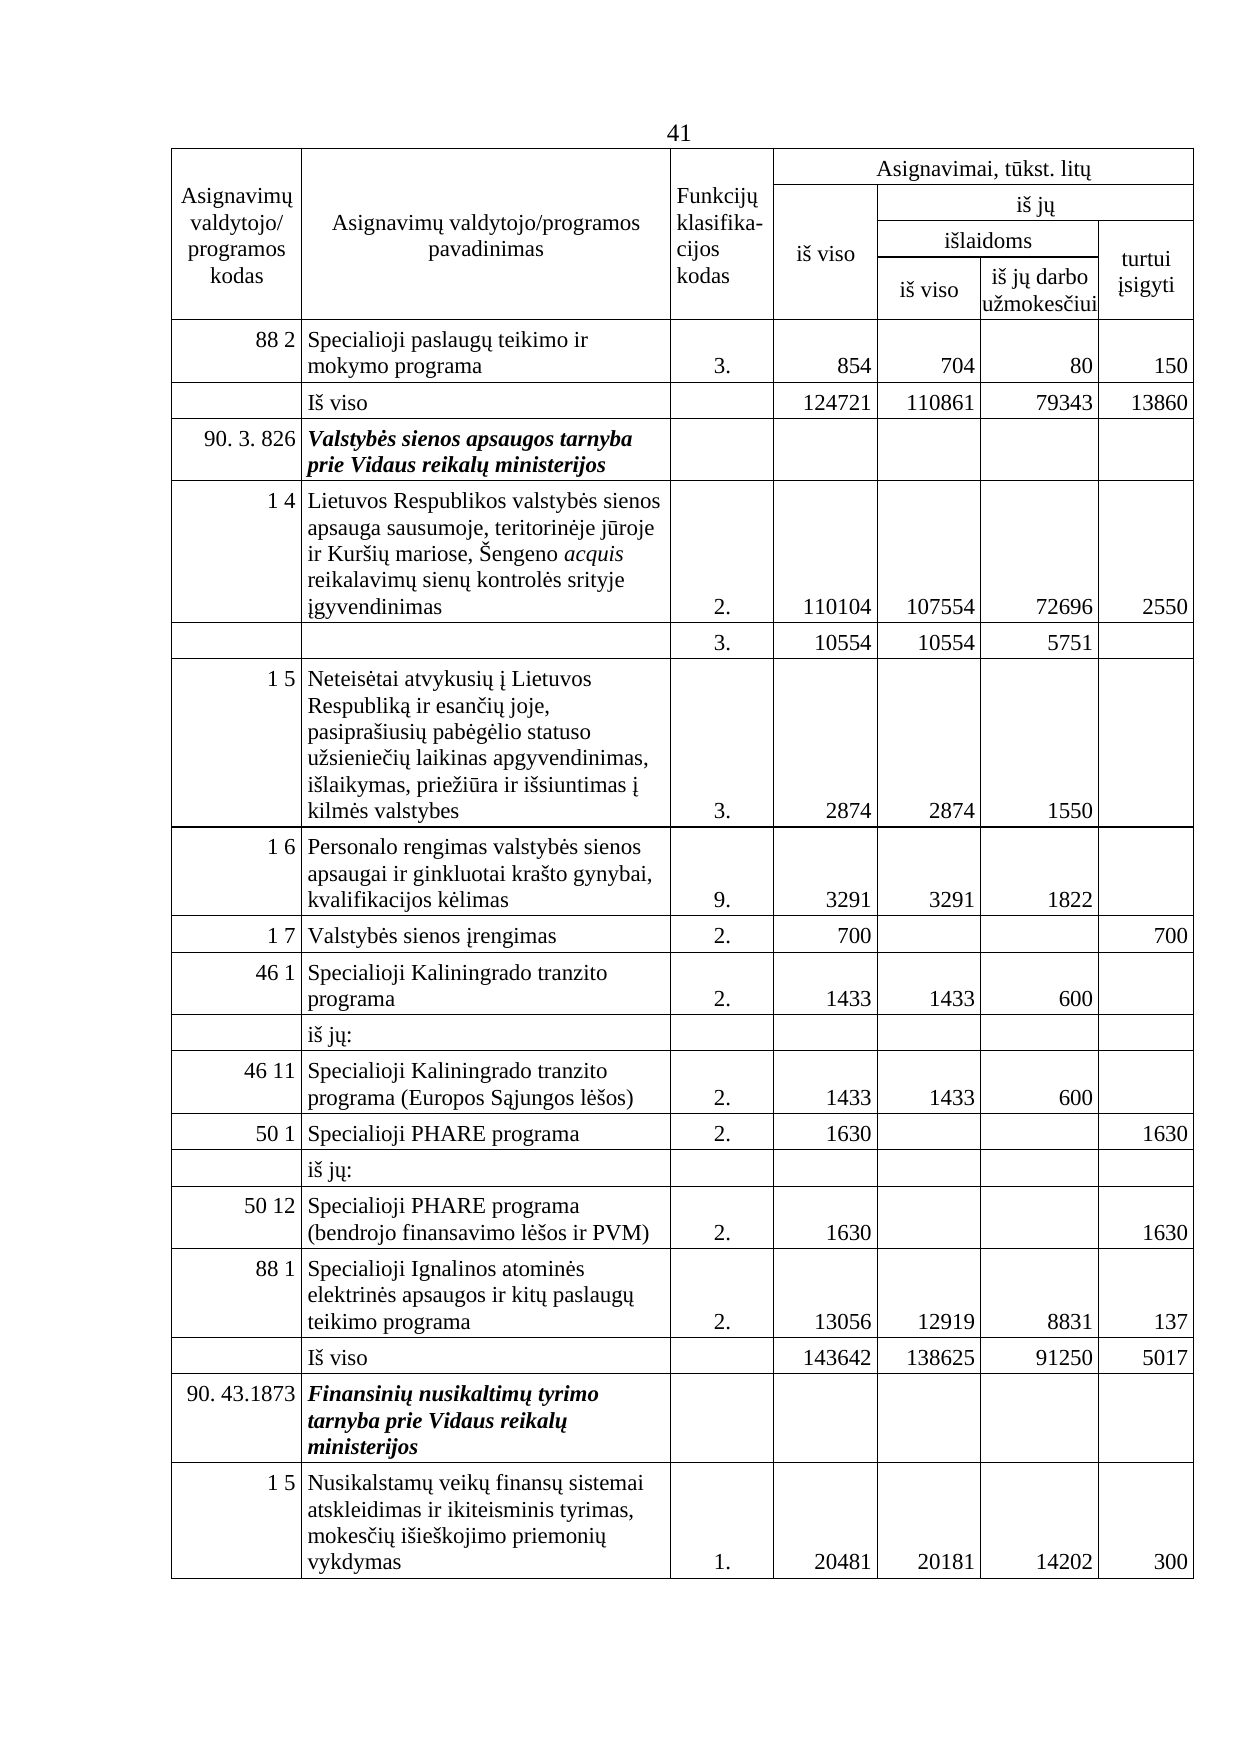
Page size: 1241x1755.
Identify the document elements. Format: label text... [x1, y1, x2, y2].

table_cell Valstybės sienos įrengimas [302, 916, 670, 952]
table_cell [1099, 1015, 1193, 1050]
table_cell [981, 419, 1098, 480]
table_cell 110861 [878, 383, 980, 418]
table_cell 10554 [774, 623, 877, 658]
table_cell 1822 [981, 828, 1098, 915]
table_cell Neteisėtai atvykusių į Lietuvos Respubliką ir esančių joje, pasiprašiusių pabėgėlio statuso užsieniečių laikinas apgyvendinimas, išlaikymas, priežiūra ir išsiuntimas į kilmės valstybes [302, 659, 670, 826]
table_cell 137 [1099, 1249, 1193, 1337]
table_cell [671, 1150, 773, 1186]
table_cell [671, 1338, 773, 1373]
table_cell [878, 1150, 980, 1186]
table_cell 700 [774, 916, 877, 952]
table_cell išlaidoms [878, 221, 1098, 256]
table_cell 20181 [878, 1463, 980, 1578]
table_cell 79343 [981, 383, 1098, 418]
table_cell 14202 [981, 1463, 1098, 1578]
table_cell 80 [981, 320, 1098, 382]
table_cell [878, 1114, 980, 1149]
table_cell 2. [671, 1249, 773, 1337]
table_cell 3291 [878, 828, 980, 915]
table_cell 2874 [878, 659, 980, 826]
table_cell Iš viso [302, 1338, 670, 1373]
table_cell iš jų: [302, 1015, 670, 1050]
table_cell [172, 1338, 301, 1373]
table_cell 143642 [774, 1338, 877, 1373]
table_cell 150 [1099, 320, 1193, 382]
table_cell Personalo rengimas valstybės sienos apsaugai ir ginkluotai krašto gynybai, kvalifikacijos kėlimas [302, 828, 670, 915]
table_cell 854 [774, 320, 877, 382]
table_cell [671, 383, 773, 418]
table_cell 1 7 [172, 916, 301, 952]
table_cell Specialioji PHARE programa [302, 1114, 670, 1149]
table_cell 90. 43.1873 [172, 1374, 301, 1462]
table_cell [302, 623, 670, 658]
table_cell 1433 [774, 953, 877, 1014]
table_cell Iš viso [302, 383, 670, 418]
table_header Asignavimų valdytojo/programos pavadinimas [302, 149, 670, 319]
table_cell [774, 1374, 877, 1462]
table_cell 2550 [1099, 481, 1193, 622]
table_cell Specialioji paslaugų teikimo ir mokymo programa [302, 320, 670, 382]
table_cell Specialioji Ignalinos atominės elektrinės apsaugos ir kitų paslaugų teikimo programa [302, 1249, 670, 1337]
table_cell [981, 1374, 1098, 1462]
table_cell [1099, 828, 1193, 915]
table_cell 9. [671, 828, 773, 915]
table_cell 1433 [878, 953, 980, 1014]
table_cell iš viso [878, 258, 980, 319]
table_cell 600 [981, 953, 1098, 1014]
table_cell iš jų [878, 185, 1193, 220]
table_cell [1099, 623, 1193, 658]
table_cell 1630 [774, 1187, 877, 1248]
table_header Asignavimų valdytojo/ programos kodas [172, 149, 301, 319]
table_cell 1 4 [172, 481, 301, 622]
table_cell [671, 419, 773, 480]
table_cell 88 1 [172, 1249, 301, 1337]
table_cell 1550 [981, 659, 1098, 826]
table_cell Nusikalstamų veikų finansų sistemai atskleidimas ir ikiteisminis tyrimas, mokesčių išieškojimo priemonių vykdymas [302, 1463, 670, 1578]
table_cell [1099, 1051, 1193, 1113]
table_cell [172, 1015, 301, 1050]
table_cell [774, 419, 877, 480]
table_cell Specialioji Kaliningrado tranzito programa [302, 953, 670, 1014]
table_cell 124721 [774, 383, 877, 418]
table_cell 110104 [774, 481, 877, 622]
table_cell [1099, 1150, 1193, 1186]
table_cell 2. [671, 953, 773, 1014]
table_cell 88 2 [172, 320, 301, 382]
table_cell 1433 [774, 1051, 877, 1113]
table_cell 90. 3. 826 [172, 419, 301, 480]
table_cell [774, 1150, 877, 1186]
table_cell 50 1 [172, 1114, 301, 1149]
table_cell 2. [671, 916, 773, 952]
table_cell [172, 1150, 301, 1186]
table_cell Specialioji PHARE programa (bendrojo finansavimo lėšos ir PVM) [302, 1187, 670, 1248]
table_cell 2. [671, 1051, 773, 1113]
table_cell 1630 [1099, 1187, 1193, 1248]
table_cell iš jų darbo užmokesčiui [981, 258, 1098, 319]
table_cell 700 [1099, 916, 1193, 952]
table_cell 1433 [878, 1051, 980, 1113]
table_cell 10554 [878, 623, 980, 658]
table_cell 2874 [774, 659, 877, 826]
table_cell 3291 [774, 828, 877, 915]
table_cell [981, 1187, 1098, 1248]
table_cell [1099, 419, 1193, 480]
table_cell 1630 [774, 1114, 877, 1149]
table_cell Valstybės sienos apsaugos tarnyba prie Vidaus reikalų ministerijos [302, 419, 670, 480]
table_cell 1 5 [172, 1463, 301, 1578]
table_cell 3. [671, 659, 773, 826]
table_cell 91250 [981, 1338, 1098, 1373]
table_cell [878, 1187, 980, 1248]
table_cell 2. [671, 481, 773, 622]
table_cell 20481 [774, 1463, 877, 1578]
table_cell 3. [671, 623, 773, 658]
table_cell 50 12 [172, 1187, 301, 1248]
table_cell 704 [878, 320, 980, 382]
table_cell 13860 [1099, 383, 1193, 418]
table_cell [981, 1150, 1098, 1186]
table_cell 1 5 [172, 659, 301, 826]
table_cell iš viso [774, 185, 877, 319]
table_cell [878, 1015, 980, 1050]
table_header Funkcijų klasifika-cijos kodas [671, 149, 773, 319]
table_cell 5751 [981, 623, 1098, 658]
table_cell [1099, 953, 1193, 1014]
table_cell [981, 1114, 1098, 1149]
table_cell [878, 916, 980, 952]
table_cell 2. [671, 1114, 773, 1149]
table_cell [1099, 1374, 1193, 1462]
table_cell 13056 [774, 1249, 877, 1337]
table_cell [172, 383, 301, 418]
table_cell [671, 1015, 773, 1050]
table_cell [981, 916, 1098, 952]
table_cell 107554 [878, 481, 980, 622]
table_cell 2. [671, 1187, 773, 1248]
table_cell [878, 1374, 980, 1462]
table_cell Lietuvos Respublikos valstybės sienos apsauga sausumoje, teritorinėje jūroje ir Kuršių mariose, Šengeno acquis reikalavimų sienų kontrolės srityje įgyvendinimas [302, 481, 670, 622]
table_cell 138625 [878, 1338, 980, 1373]
table_cell 5017 [1099, 1338, 1193, 1373]
table_cell 12919 [878, 1249, 980, 1337]
table_cell [1099, 659, 1193, 826]
table_cell Specialioji Kaliningrado tranzito programa (Europos Sąjungos lėšos) [302, 1051, 670, 1113]
table_cell [774, 1015, 877, 1050]
table_cell 1. [671, 1463, 773, 1578]
table_cell [172, 623, 301, 658]
table_cell 1630 [1099, 1114, 1193, 1149]
table_cell 46 1 [172, 953, 301, 1014]
table_cell 72696 [981, 481, 1098, 622]
table_cell [671, 1374, 773, 1462]
table_cell turtui įsigyti [1099, 221, 1193, 319]
table_cell 600 [981, 1051, 1098, 1113]
table_cell 1 6 [172, 828, 301, 915]
table_cell Finansinių nusikaltimų tyrimo tarnyba prie Vidaus reikalų ministerijos [302, 1374, 670, 1462]
table_cell [981, 1015, 1098, 1050]
table_cell 300 [1099, 1463, 1193, 1578]
table_cell [878, 419, 980, 480]
table_cell 8831 [981, 1249, 1098, 1337]
table_cell 46 11 [172, 1051, 301, 1113]
table_cell iš jų: [302, 1150, 670, 1186]
table_header Asignavimai, tūkst. litų [774, 149, 1193, 184]
table_cell 3. [671, 320, 773, 382]
